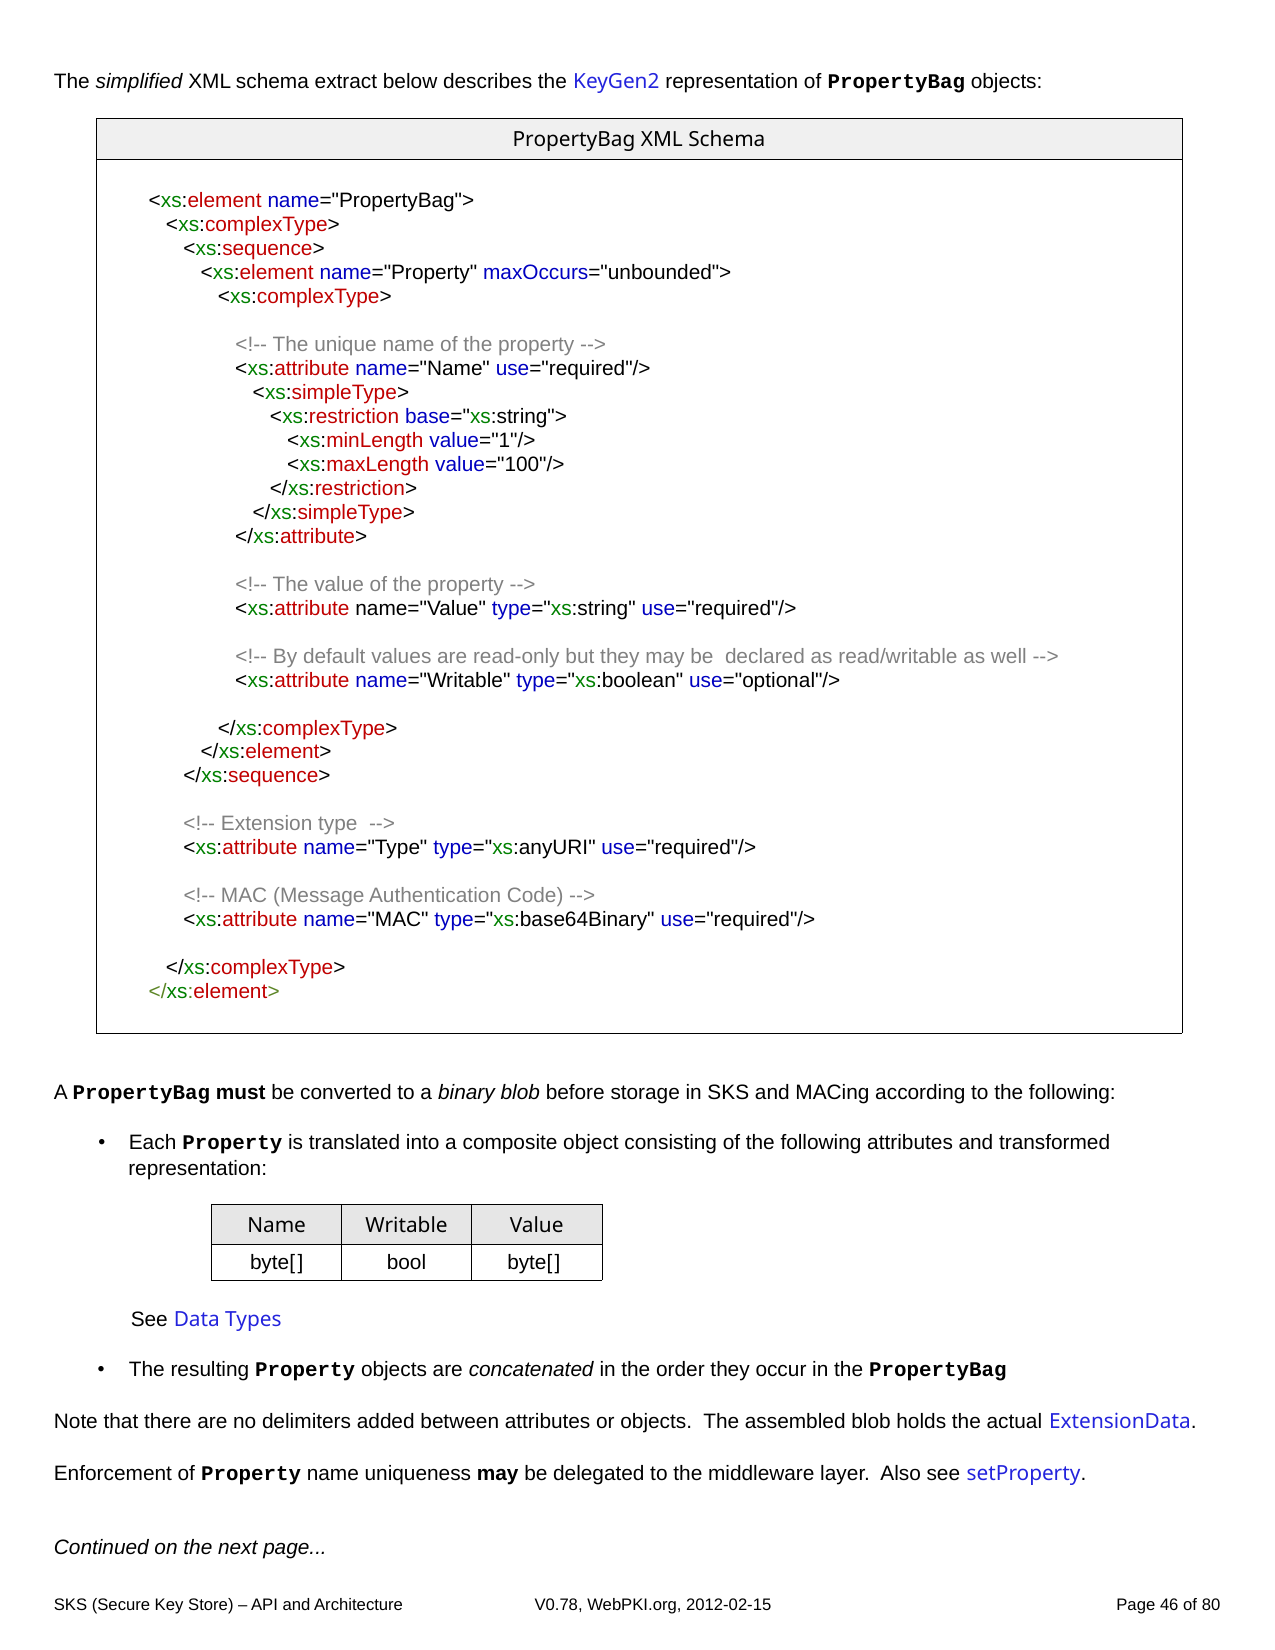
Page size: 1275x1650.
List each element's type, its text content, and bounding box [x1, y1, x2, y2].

table_cell byte⁮[ ] [472, 1245, 602, 1280]
table_header PropertyBag XML Schema [97, 119, 1182, 159]
list See Data Types [101, 1280, 1221, 1356]
list Each Property is translated into a composite object consisting of the following attributes and transformed representation: [98, 1130, 1221, 1180]
table_header Name [212, 1205, 341, 1244]
text Note that there are no delimiters added between attributes or objects. The assembled blob holds the actual ExtensionData. [54, 1406, 1221, 1434]
text A PropertyBag must be converted to a binary blob before storage in SKS and MACing according to the following: [54, 1080, 1221, 1130]
text Enforcement of Property name uniqueness may be delegated to the middleware layer. Also see setProperty. [54, 1458, 1221, 1487]
table_cell byte⁮[ ] [212, 1245, 341, 1280]
table_cell <xs:element name="PropertyBag"> <xs:complexType> <xs:sequence> <xs:element name="Property" maxOccurs="unbounded"> <xs:complexType> <!-- The unique name of the property --> <xs:attribute name="Name" use="required"/> <xs:simpleType> <xs:restriction base="xs:string"> <xs:minLength value="1"/> <xs:maxLength value="100"/> </xs:restriction> </xs:simpleType> </xs:attribute> <!-- The value of the property --> <xs:attribute name="Value" type="xs:string" use="required"/> <!-- By default values are read-only but they may be declared as read/writable as well --> <xs:attribute name="Writable" type="xs:boolean" use="optional"/> </xs:complexType> </xs:element> </xs:sequence> <!-- Extension type --> <xs:attribute name="Type" type="xs:anyURI" use="required"/> <!-- MAC (Message Authentication Code) --> <xs:attribute name="MAC" type="xs:base64Binary" use="required"/> </xs:complexType> </xs:element> [97, 160, 1182, 1032]
table_header Value [472, 1205, 602, 1244]
text The simplified XML schema extract below describes the KeyGen2 representation of PropertyBag objects: [54, 66, 1221, 94]
text Continued on the next page... [54, 1534, 1221, 1558]
table_header Writable [342, 1205, 471, 1244]
list The resulting Property objects are concatenated in the order they occur in the PropertyBag [97, 1356, 1221, 1382]
table_cell bool [342, 1245, 471, 1280]
